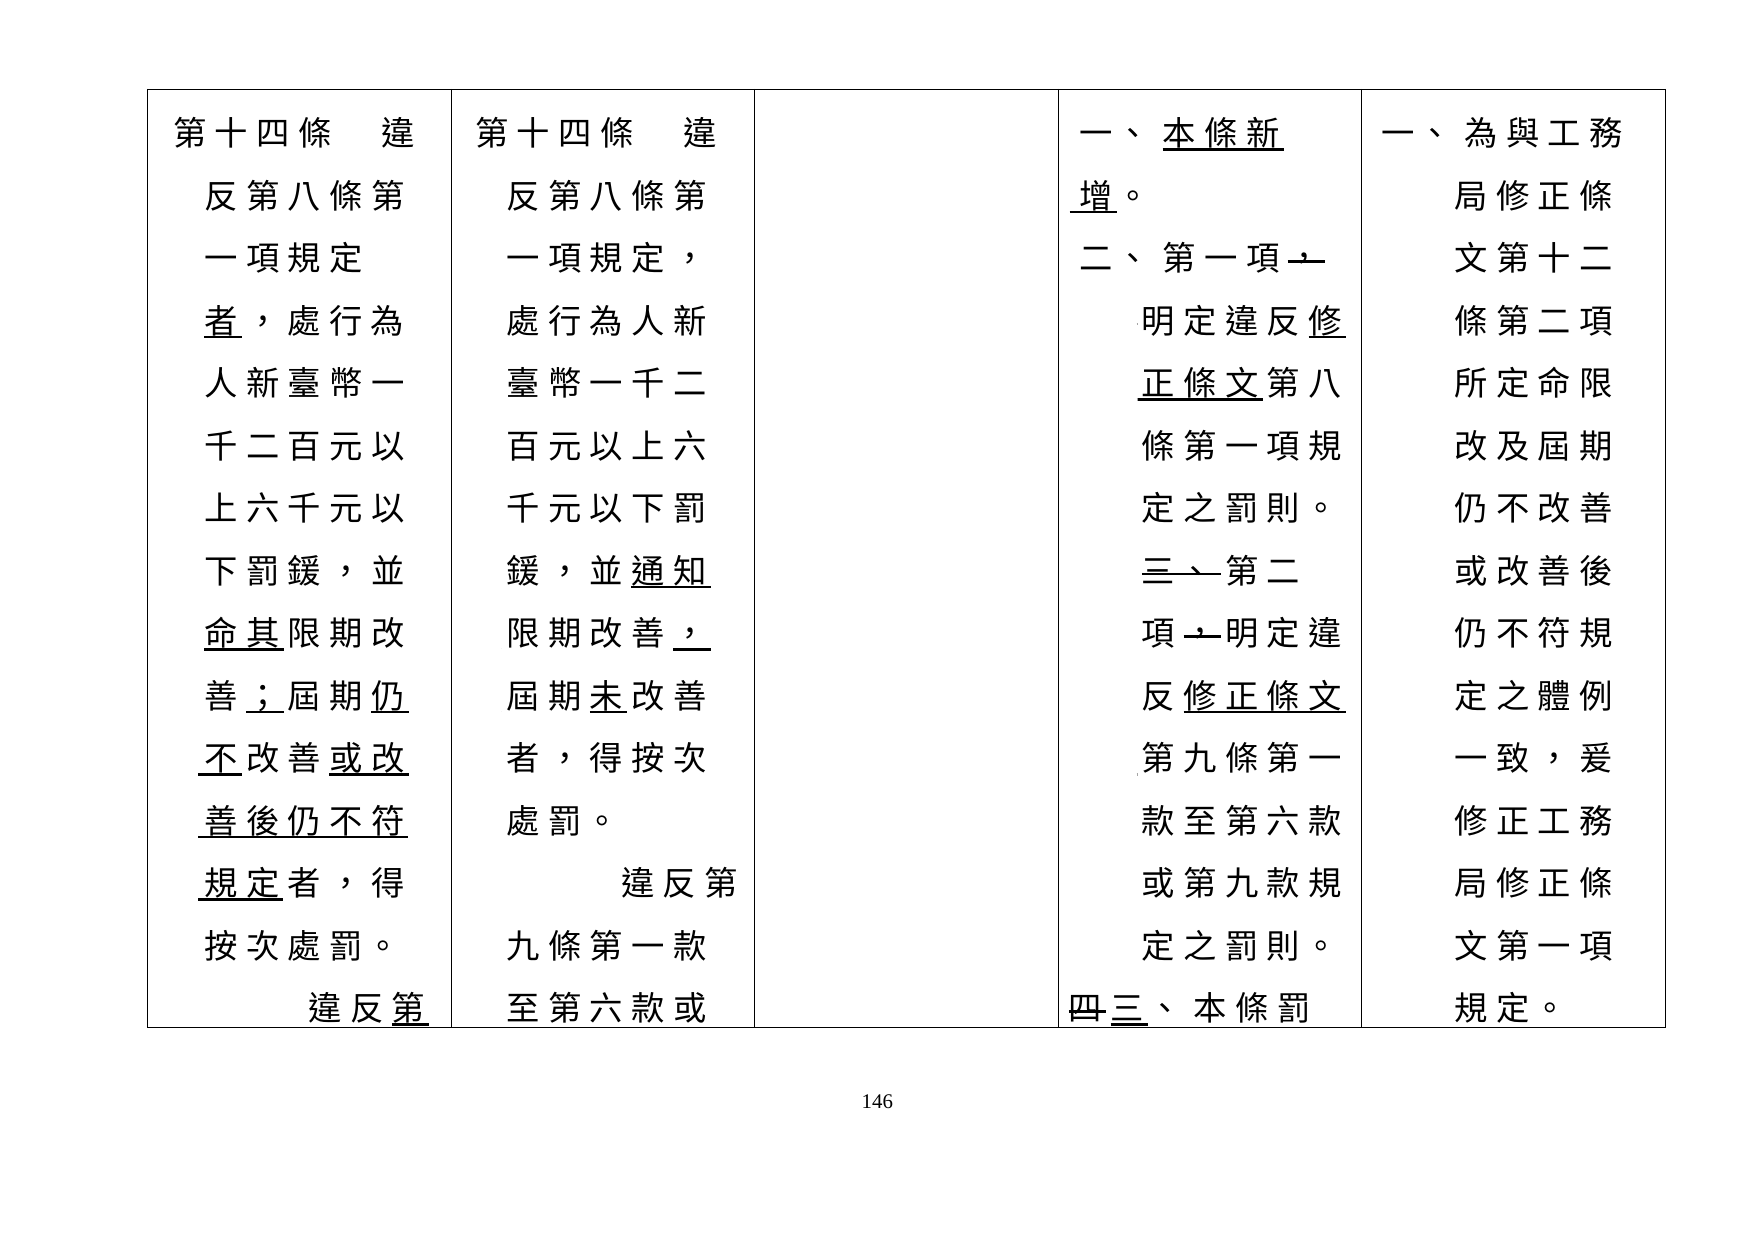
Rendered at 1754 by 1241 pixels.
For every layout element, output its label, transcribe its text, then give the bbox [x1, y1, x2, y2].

table_cell 第十四條 違反第八條第一項規定，處行為人新臺幣一千二百元以上六千元以下罰鍰，並通知限期改善，屆期未改善者，得按次處罰。 違反第九條第一款至第六款或 [452, 90, 754, 1027]
table_cell [755, 90, 1058, 1027]
table_cell 一、為與工務局修正條文第十二條第二項所定命限改及屆期仍不改善或改善後仍不符規定之體例一致，爰修正工務局修正條文第一項規定。 [1362, 90, 1665, 1027]
table_cell 一、本條新增。 二、第一項，明定違反修正條文第八條第一項規定之罰則。三、第二項，明定違反修正條文第九條第一款至第六款或第九款規定之罰則。 四三、本條罰 [1059, 90, 1361, 1027]
table_cell 第十四條 違反第八條第一項規定者，處行為人新臺幣一千二百元以上六千元以下罰鍰，並命其限期改善；屆期仍不改善或改善後仍不符規定者，得按次處罰。 違反第 [148, 90, 451, 1027]
